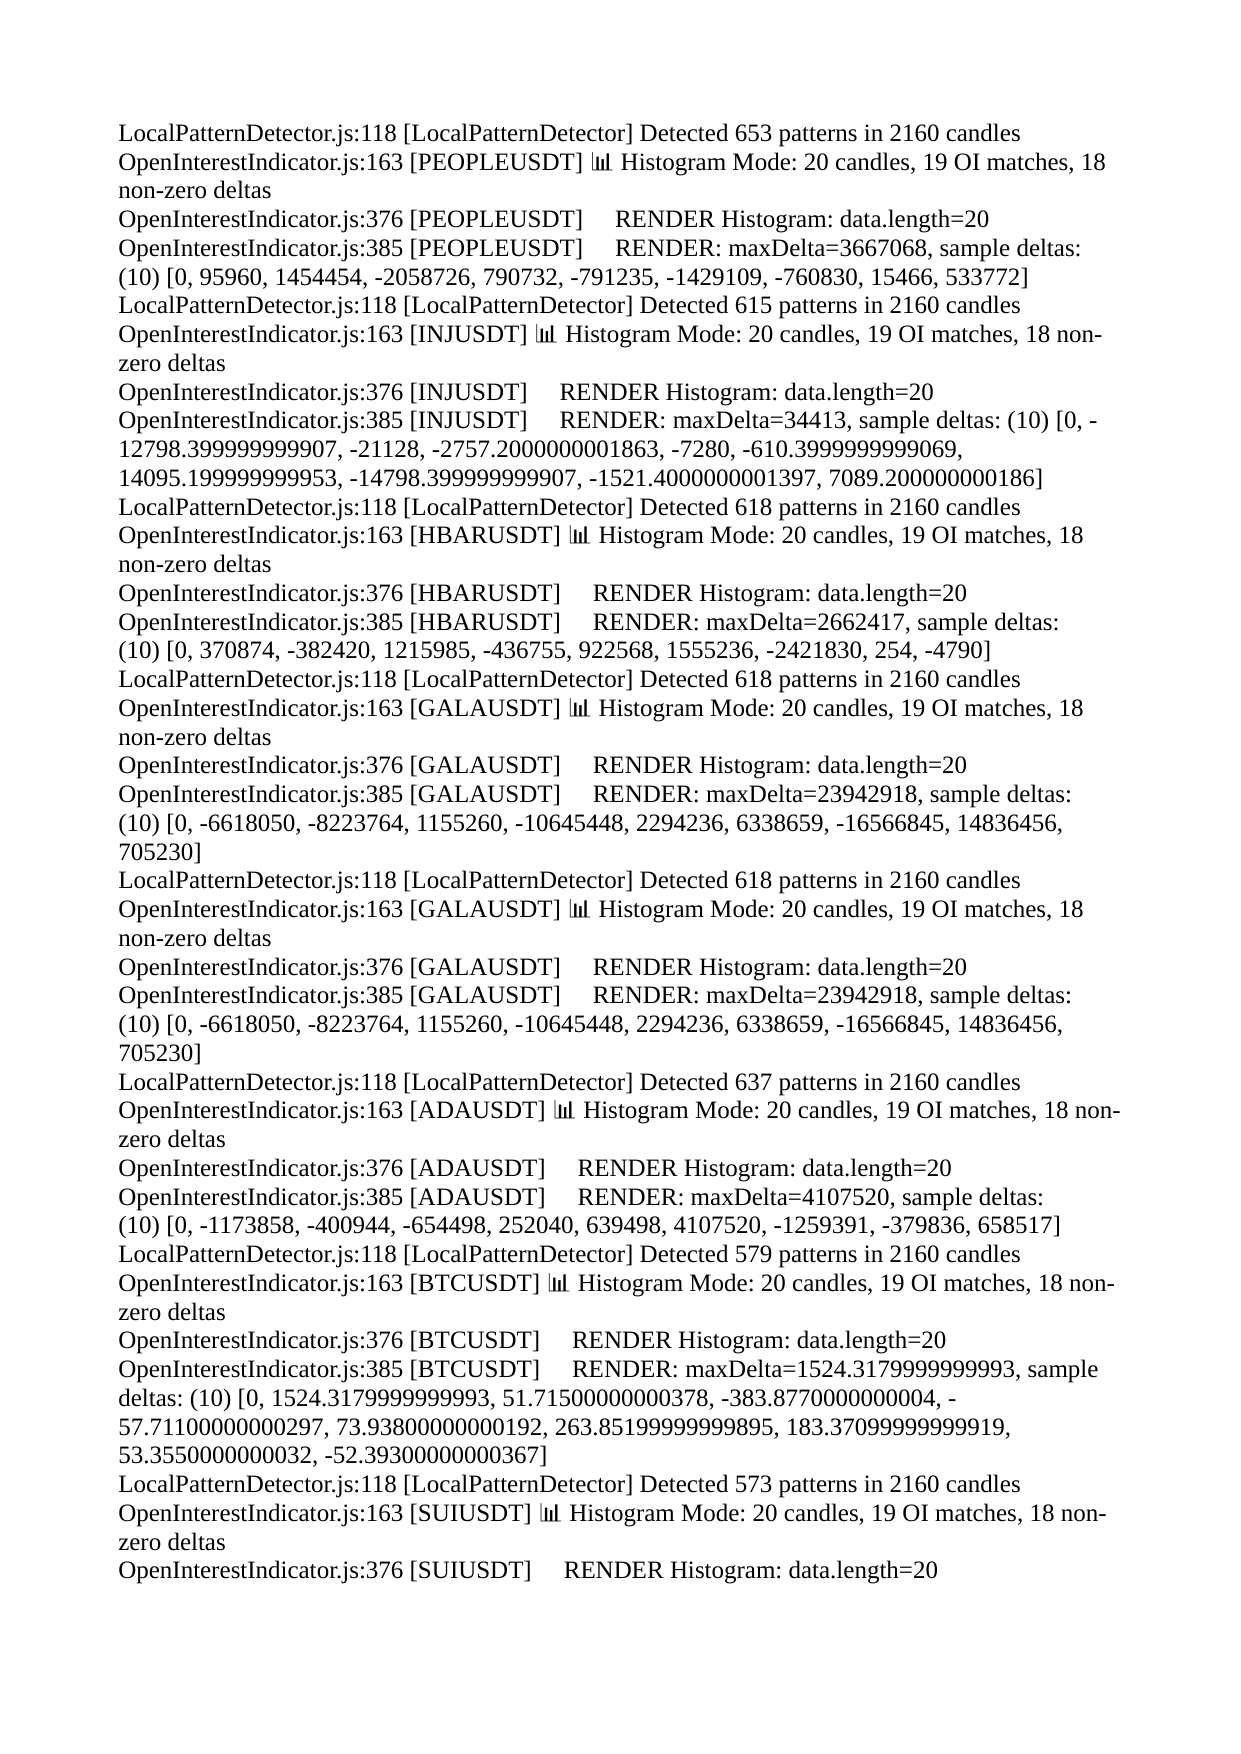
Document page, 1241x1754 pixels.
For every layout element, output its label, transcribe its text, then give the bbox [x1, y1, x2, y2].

text OpenInterestIndicator.js:376 [SUIUSDT] 🎨 RENDER Histogram: data.length=20 [118, 1556, 1122, 1584]
text OpenInterestIndicator.js:163 [SUIUSDT] 📊 Histogram Mode: 20 candles, 19 OI matches, 18 non-zero deltas [118, 1498, 1122, 1556]
text LocalPatternDetector.js:118 [LocalPatternDetector] Detected 637 patterns in 2160 candles [118, 1067, 1122, 1096]
text OpenInterestIndicator.js:163 [GALAUSDT] 📊 Histogram Mode: 20 candles, 19 OI matches, 18 non-zero deltas [118, 894, 1122, 952]
text OpenInterestIndicator.js:163 [PEOPLEUSDT] 📊 Histogram Mode: 20 candles, 19 OI matches, 18 non-zero deltas [118, 147, 1122, 204]
text OpenInterestIndicator.js:163 [HBARUSDT] 📊 Histogram Mode: 20 candles, 19 OI matches, 18 non-zero deltas [118, 521, 1122, 578]
text OpenInterestIndicator.js:376 [ADAUSDT] 🎨 RENDER Histogram: data.length=20 [118, 1153, 1122, 1182]
text LocalPatternDetector.js:118 [LocalPatternDetector] Detected 618 patterns in 2160 candles [118, 492, 1122, 521]
text LocalPatternDetector.js:118 [LocalPatternDetector] Detected 579 patterns in 2160 candles [118, 1239, 1122, 1268]
text LocalPatternDetector.js:118 [LocalPatternDetector] Detected 573 patterns in 2160 candles [118, 1469, 1122, 1498]
text OpenInterestIndicator.js:163 [INJUSDT] 📊 Histogram Mode: 20 candles, 19 OI matches, 18 non-zero deltas [118, 319, 1122, 377]
text OpenInterestIndicator.js:376 [HBARUSDT] 🎨 RENDER Histogram: data.length=20 [118, 578, 1122, 607]
text OpenInterestIndicator.js:385 [ADAUSDT] 🎨 RENDER: maxDelta=4107520, sample deltas: (10) [0, -1173858, -400944, -654498, 252040, 639498, 4107520, -1259391, -379836, 658517] [118, 1182, 1122, 1239]
text OpenInterestIndicator.js:376 [INJUSDT] 🎨 RENDER Histogram: data.length=20 [118, 377, 1122, 406]
text OpenInterestIndicator.js:385 [GALAUSDT] 🎨 RENDER: maxDelta=23942918, sample deltas: (10) [0, -6618050, -8223764, 1155260, -10645448, 2294236, 6338659, -16566845, 14836456, 705230] [118, 981, 1122, 1067]
text OpenInterestIndicator.js:385 [INJUSDT] 🎨 RENDER: maxDelta=34413, sample deltas: (10) [0, -12798.399999999907, -21128, -2757.2000000001863, -7280, -610.3999999999069, 14095.199999999953, -14798.399999999907, -1521.4000000001397, 7089.200000000186] [118, 406, 1122, 492]
text LocalPatternDetector.js:118 [LocalPatternDetector] Detected 653 patterns in 2160 candles [118, 118, 1122, 147]
text LocalPatternDetector.js:118 [LocalPatternDetector] Detected 618 patterns in 2160 candles [118, 664, 1122, 693]
text OpenInterestIndicator.js:385 [BTCUSDT] 🎨 RENDER: maxDelta=1524.3179999999993, sample deltas: (10) [0, 1524.3179999999993, 51.71500000000378, -383.8770000000004, -57.71100000000297, 73.93800000000192, 263.85199999999895, 183.37099999999919, 53.3550000000032, -52.39300000000367] [118, 1354, 1122, 1469]
text OpenInterestIndicator.js:376 [BTCUSDT] 🎨 RENDER Histogram: data.length=20 [118, 1326, 1122, 1354]
text OpenInterestIndicator.js:163 [BTCUSDT] 📊 Histogram Mode: 20 candles, 19 OI matches, 18 non-zero deltas [118, 1268, 1122, 1326]
text OpenInterestIndicator.js:376 [GALAUSDT] 🎨 RENDER Histogram: data.length=20 [118, 952, 1122, 981]
text LocalPatternDetector.js:118 [LocalPatternDetector] Detected 618 patterns in 2160 candles [118, 866, 1122, 894]
text OpenInterestIndicator.js:163 [GALAUSDT] 📊 Histogram Mode: 20 candles, 19 OI matches, 18 non-zero deltas [118, 693, 1122, 751]
text OpenInterestIndicator.js:163 [ADAUSDT] 📊 Histogram Mode: 20 candles, 19 OI matches, 18 non-zero deltas [118, 1096, 1122, 1153]
text OpenInterestIndicator.js:376 [GALAUSDT] 🎨 RENDER Histogram: data.length=20 [118, 751, 1122, 779]
text OpenInterestIndicator.js:385 [GALAUSDT] 🎨 RENDER: maxDelta=23942918, sample deltas: (10) [0, -6618050, -8223764, 1155260, -10645448, 2294236, 6338659, -16566845, 14836456, 705230] [118, 779, 1122, 866]
text LocalPatternDetector.js:118 [LocalPatternDetector] Detected 615 patterns in 2160 candles [118, 291, 1122, 319]
text OpenInterestIndicator.js:385 [HBARUSDT] 🎨 RENDER: maxDelta=2662417, sample deltas: (10) [0, 370874, -382420, 1215985, -436755, 922568, 1555236, -2421830, 254, -4790] [118, 607, 1122, 664]
text OpenInterestIndicator.js:376 [PEOPLEUSDT] 🎨 RENDER Histogram: data.length=20 [118, 204, 1122, 233]
text OpenInterestIndicator.js:385 [PEOPLEUSDT] 🎨 RENDER: maxDelta=3667068, sample deltas: (10) [0, 95960, 1454454, -2058726, 790732, -791235, -1429109, -760830, 15466, 533772] [118, 233, 1122, 291]
